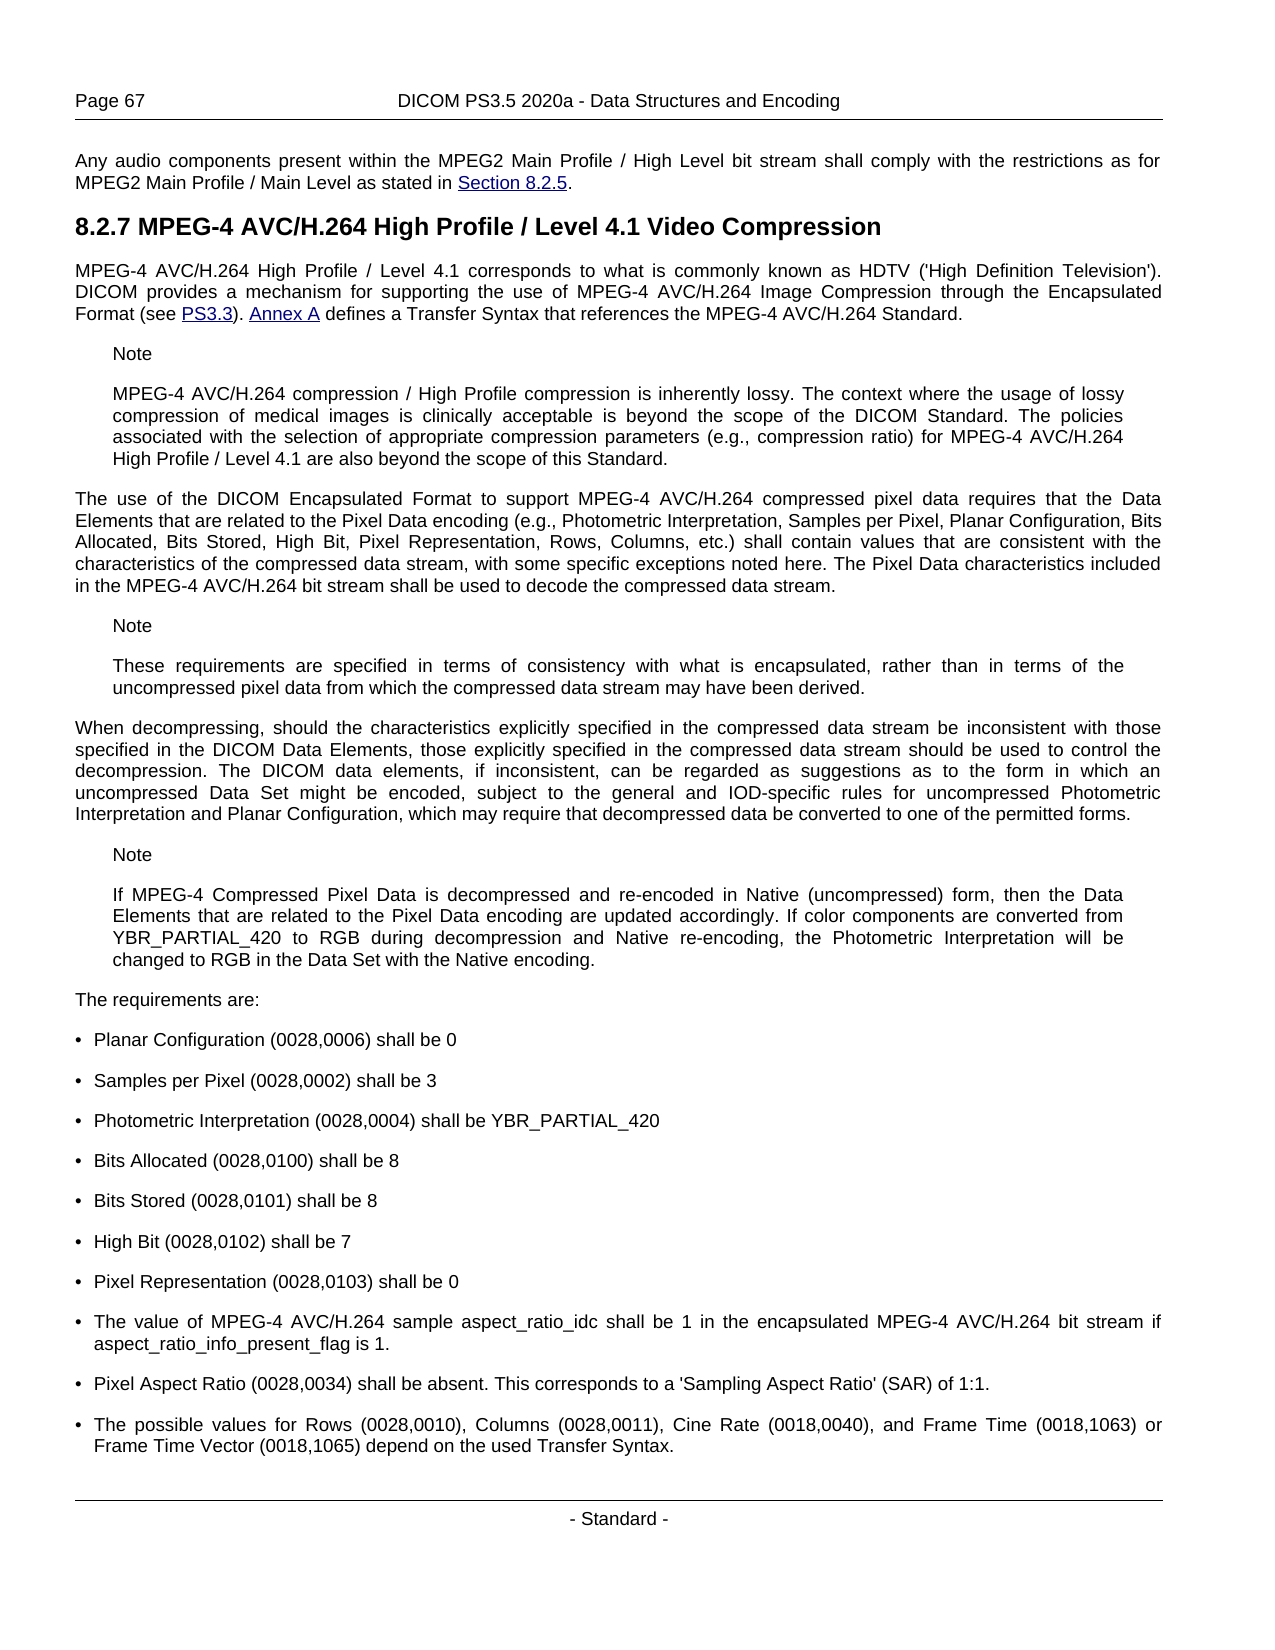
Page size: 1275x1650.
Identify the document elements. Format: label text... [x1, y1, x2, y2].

text Note [112, 343, 1125, 364]
text • Bits Stored (0028,0101) shall be 8 [75, 1190, 1162, 1212]
text Note [112, 843, 1125, 865]
text • Pixel Representation (0028,0103) shall be 0 [75, 1271, 1162, 1292]
text The use of the DICOM Encapsulated Format to support MPEG-4 AVC/H.264 compressed pixel data requires that the Data Elements that are related to the Pixel Data encoding (e.g., Photometric Interpretation, Samples per Pixel, Planar Configuration, Bits Allocated, Bits Stored, High Bit, Pixel Representation, Rows, Columns, etc.) shall contain values that are consistent with the characteristics of the compressed data stream, with some specific exceptions noted here. The Pixel Data characteristics included in the MPEG-4 AVC/H.264 bit stream shall be used to decode the compressed data stream. [75, 488, 1162, 596]
text • The possible values for Rows (0028,0010), Columns (0028,0011), Cine Rate (0018,0040), and Frame Time (0018,1063) or Frame Time Vector (0018,1065) depend on the used Transfer Syntax. [75, 1413, 1162, 1457]
text MPEG-4 AVC/H.264 compression / High Profile compression is inherently lossy. The context where the usage of lossy compression of medical images is clinically acceptable is beyond the scope of the DICOM Standard. The policies associated with the selection of appropriate compression parameters (e.g., compression ratio) for MPEG-4 AVC/H.264 High Profile / Level 4.1 are also beyond the scope of this Standard. [112, 383, 1125, 469]
text • Planar Configuration (0028,0006) shall be 0 [75, 1029, 1162, 1051]
text These requirements are specified in terms of consistency with what is encapsulated, rather than in terms of the uncompressed pixel data from which the compressed data stream may have been derived. [112, 655, 1125, 698]
text Note [112, 615, 1125, 636]
text • High Bit (0028,0102) shall be 7 [75, 1231, 1162, 1252]
text • Bits Allocated (0028,0100) shall be 8 [75, 1150, 1162, 1172]
text If MPEG-4 Compressed Pixel Data is decompressed and re-encoded in Native (uncompressed) form, then the Data Elements that are related to the Pixel Data encoding are updated accordingly. If color components are converted from YBR_PARTIAL_420 to RGB during decompression and Native re-encoding, the Photometric Interpretation will be changed to RGB in the Data Set with the Native encoding. [112, 884, 1125, 970]
text • Photometric Interpretation (0028,0004) shall be YBR_PARTIAL_420 [75, 1110, 1162, 1131]
text • Pixel Aspect Ratio (0028,0034) shall be absent. This corresponds to a 'Sampling Aspect Ratio' (SAR) of 1:1. [75, 1373, 1162, 1395]
text • The value of MPEG-4 AVC/H.264 sample aspect_ratio_idc shall be 1 in the encapsulated MPEG-4 AVC/H.264 bit stream if aspect_ratio_info_present_flag is 1. [75, 1311, 1162, 1354]
text Any audio components present within the MPEG2 Main Profile / High Level bit stream shall comply with the restrictions as for MPEG2 Main Profile / Main Level as stated in Section 8.2.5. [75, 150, 1162, 193]
text When decompressing, should the characteristics explicitly specified in the compressed data stream be inconsistent with those specified in the DICOM Data Elements, those explicitly specified in the compressed data stream should be used to control the decompression. The DICOM data elements, if inconsistent, can be regarded as suggestions as to the form in which an uncompressed Data Set might be encoded, subject to the general and IOD-specific rules for uncompressed Photometric Interpretation and Planar Configuration, which may require that decompressed data be converted to one of the permitted forms. [75, 717, 1162, 825]
text MPEG-4 AVC/H.264 High Profile / Level 4.1 corresponds to what is commonly known as HDTV ('High Definition Television'). DICOM provides a mechanism for supporting the use of MPEG-4 AVC/H.264 Image Compression through the Encapsulated Format (see PS3.3). Annex A defines a Transfer Syntax that references the MPEG-4 AVC/H.264 Standard. [75, 259, 1162, 324]
text • Samples per Pixel (0028,0002) shall be 3 [75, 1069, 1162, 1091]
text The requirements are: [75, 989, 1162, 1010]
text 8.2.7 MPEG-4 AVC/H.264 High Profile / Level 4.1 Video Compression [75, 212, 1162, 241]
